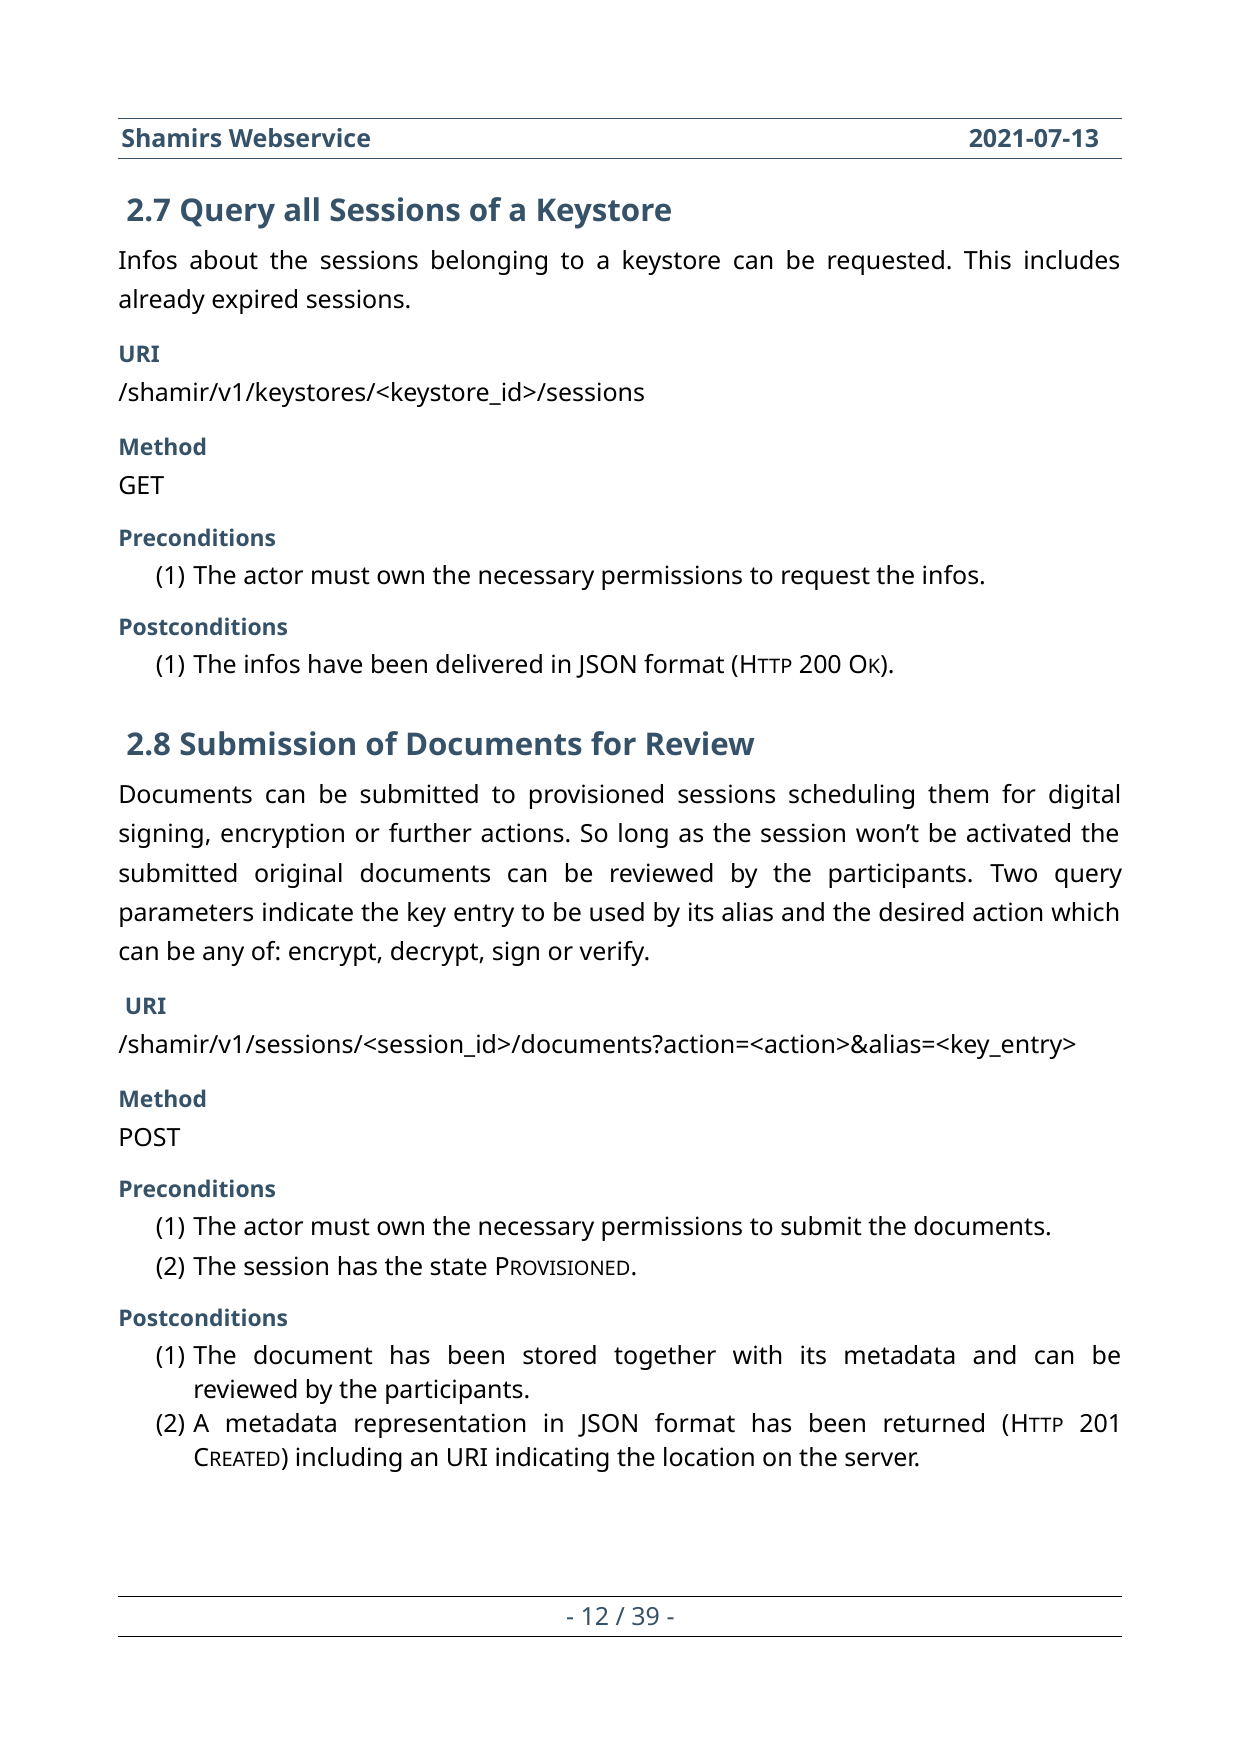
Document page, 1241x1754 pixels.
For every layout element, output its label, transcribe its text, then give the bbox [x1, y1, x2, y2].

text Postconditions [118, 611, 1122, 642]
text Documents can be submitted to provisioned sessions scheduling them for digital signing, encryption or further actions. So long as the session won’t be activated the submitted original documents can be reviewed by the participants. Two query parameters indicate the key entry to be used by its alias and the desired action which can be any of: encrypt, decrypt, sign or verify. [118, 777, 1122, 968]
text Preconditions [118, 1173, 1122, 1204]
list The session has the state Provisioned. [156, 1248, 1122, 1282]
text Method [118, 429, 1122, 463]
list The document has been stored together with its metadata and can be reviewed by the participants. [156, 1338, 1122, 1406]
text URI [118, 987, 1122, 1021]
list The actor must own the necessary permissions to submit the documents. [156, 1209, 1122, 1243]
text Infos about the sessions belonging to a keystore can be requested. This includes already expired sessions. [118, 243, 1122, 316]
text Preconditions [118, 522, 1122, 553]
text Method [118, 1080, 1122, 1114]
text URI [118, 336, 1122, 370]
list The infos have been delivered in JSON format (Http 200 Ok). [156, 647, 1122, 681]
text Postconditions [118, 1302, 1122, 1333]
text POST [118, 1119, 1122, 1153]
text /shamir/v1/keystores/<keystore_id>/sessions [118, 375, 1122, 409]
list The actor must own the necessary permissions to request the infos. [156, 557, 1122, 592]
text GET [118, 468, 1122, 502]
subtitle Submission of Documents for Review [118, 722, 1122, 764]
text /shamir/v1/sessions/<session_id>/documents?action=<action>&alias=<key_entry> [118, 1026, 1122, 1061]
list A metadata representation in JSON format has been returned (Http 201 Created) including an URI indicating the location on the server. [156, 1406, 1122, 1474]
subtitle Query all Sessions of a Keystore [118, 188, 1122, 230]
